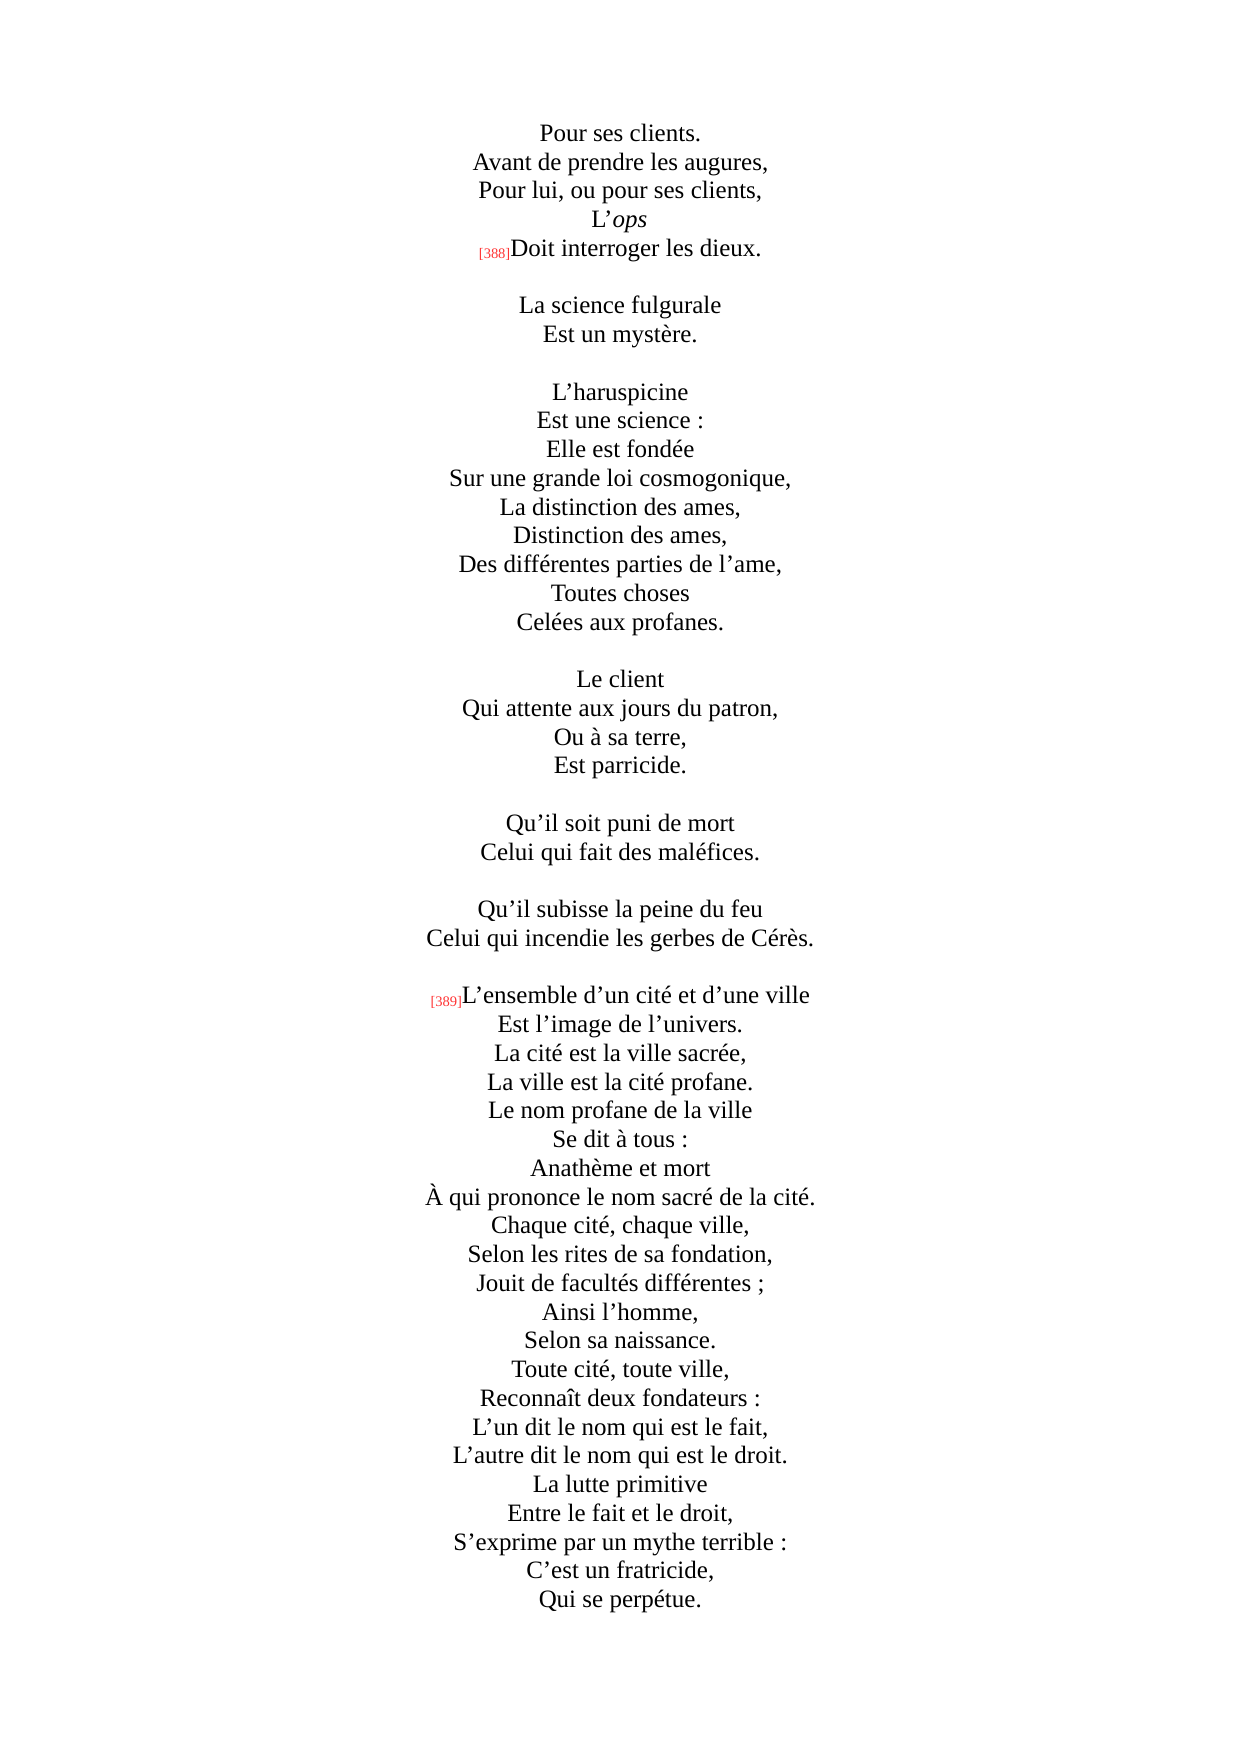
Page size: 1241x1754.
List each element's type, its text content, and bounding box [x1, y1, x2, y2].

text Selon sa naissance. [118, 1326, 1122, 1354]
text Pour ses clients. [118, 118, 1122, 147]
text À qui prononce le nom sacré de la cité. [118, 1182, 1122, 1211]
text [388]Doit interroger les dieux. [118, 233, 1122, 262]
text Est un mystère. [118, 319, 1122, 348]
text Jouit de facultés différentes ; [118, 1268, 1122, 1297]
text La ville est la cité profane. [118, 1067, 1122, 1096]
text Pour lui, ou pour ses clients, [118, 176, 1122, 204]
text Chaque cité, chaque ville, [118, 1211, 1122, 1239]
text C’est un fratricide, [118, 1556, 1122, 1584]
text La lutte primitive [118, 1469, 1122, 1498]
text Reconnaît deux fondateurs : [118, 1383, 1122, 1412]
text Toute cité, toute ville, [118, 1354, 1122, 1383]
text La science fulgurale [118, 291, 1122, 319]
text Distinction des ames, [118, 521, 1122, 549]
text Toutes choses [118, 578, 1122, 607]
text Celées aux profanes. [118, 607, 1122, 636]
text La cité est la ville sacrée, [118, 1038, 1122, 1067]
text Est une science : [118, 406, 1122, 434]
text La distinction des ames, [118, 492, 1122, 521]
text Qu’il subisse la peine du feu [118, 894, 1122, 923]
text Avant de prendre les augures, [118, 147, 1122, 176]
text L’un dit le nom qui est le fait, [118, 1412, 1122, 1441]
text L’haruspicine [118, 377, 1122, 406]
text Entre le fait et le droit, [118, 1498, 1122, 1527]
text S’exprime par un mythe terrible : [118, 1527, 1122, 1556]
text Se dit à tous : [118, 1124, 1122, 1153]
text L’ops [118, 204, 1122, 233]
text Selon les rites de sa fondation, [118, 1239, 1122, 1268]
text Est parricide. [118, 751, 1122, 779]
text Anathème et mort [118, 1153, 1122, 1182]
text Elle est fondée [118, 434, 1122, 463]
text Le client [118, 664, 1122, 693]
text Qui se perpétue. [118, 1584, 1122, 1613]
text Celui qui fait des maléfices. [118, 837, 1122, 866]
text Est l’image de l’univers. [118, 1009, 1122, 1038]
text Le nom profane de la ville [118, 1096, 1122, 1124]
text Qui attente aux jours du patron, [118, 693, 1122, 722]
text Des différentes parties de l’ame, [118, 549, 1122, 578]
text Sur une grande loi cosmogonique, [118, 463, 1122, 492]
text [389]L’ensemble d’un cité et d’une ville [118, 981, 1122, 1009]
text L’autre dit le nom qui est le droit. [118, 1441, 1122, 1469]
text Celui qui incendie les gerbes de Cérès. [118, 923, 1122, 952]
text Ou à sa terre, [118, 722, 1122, 751]
text Qu’il soit puni de mort [118, 808, 1122, 837]
text Ainsi l’homme, [118, 1297, 1122, 1326]
